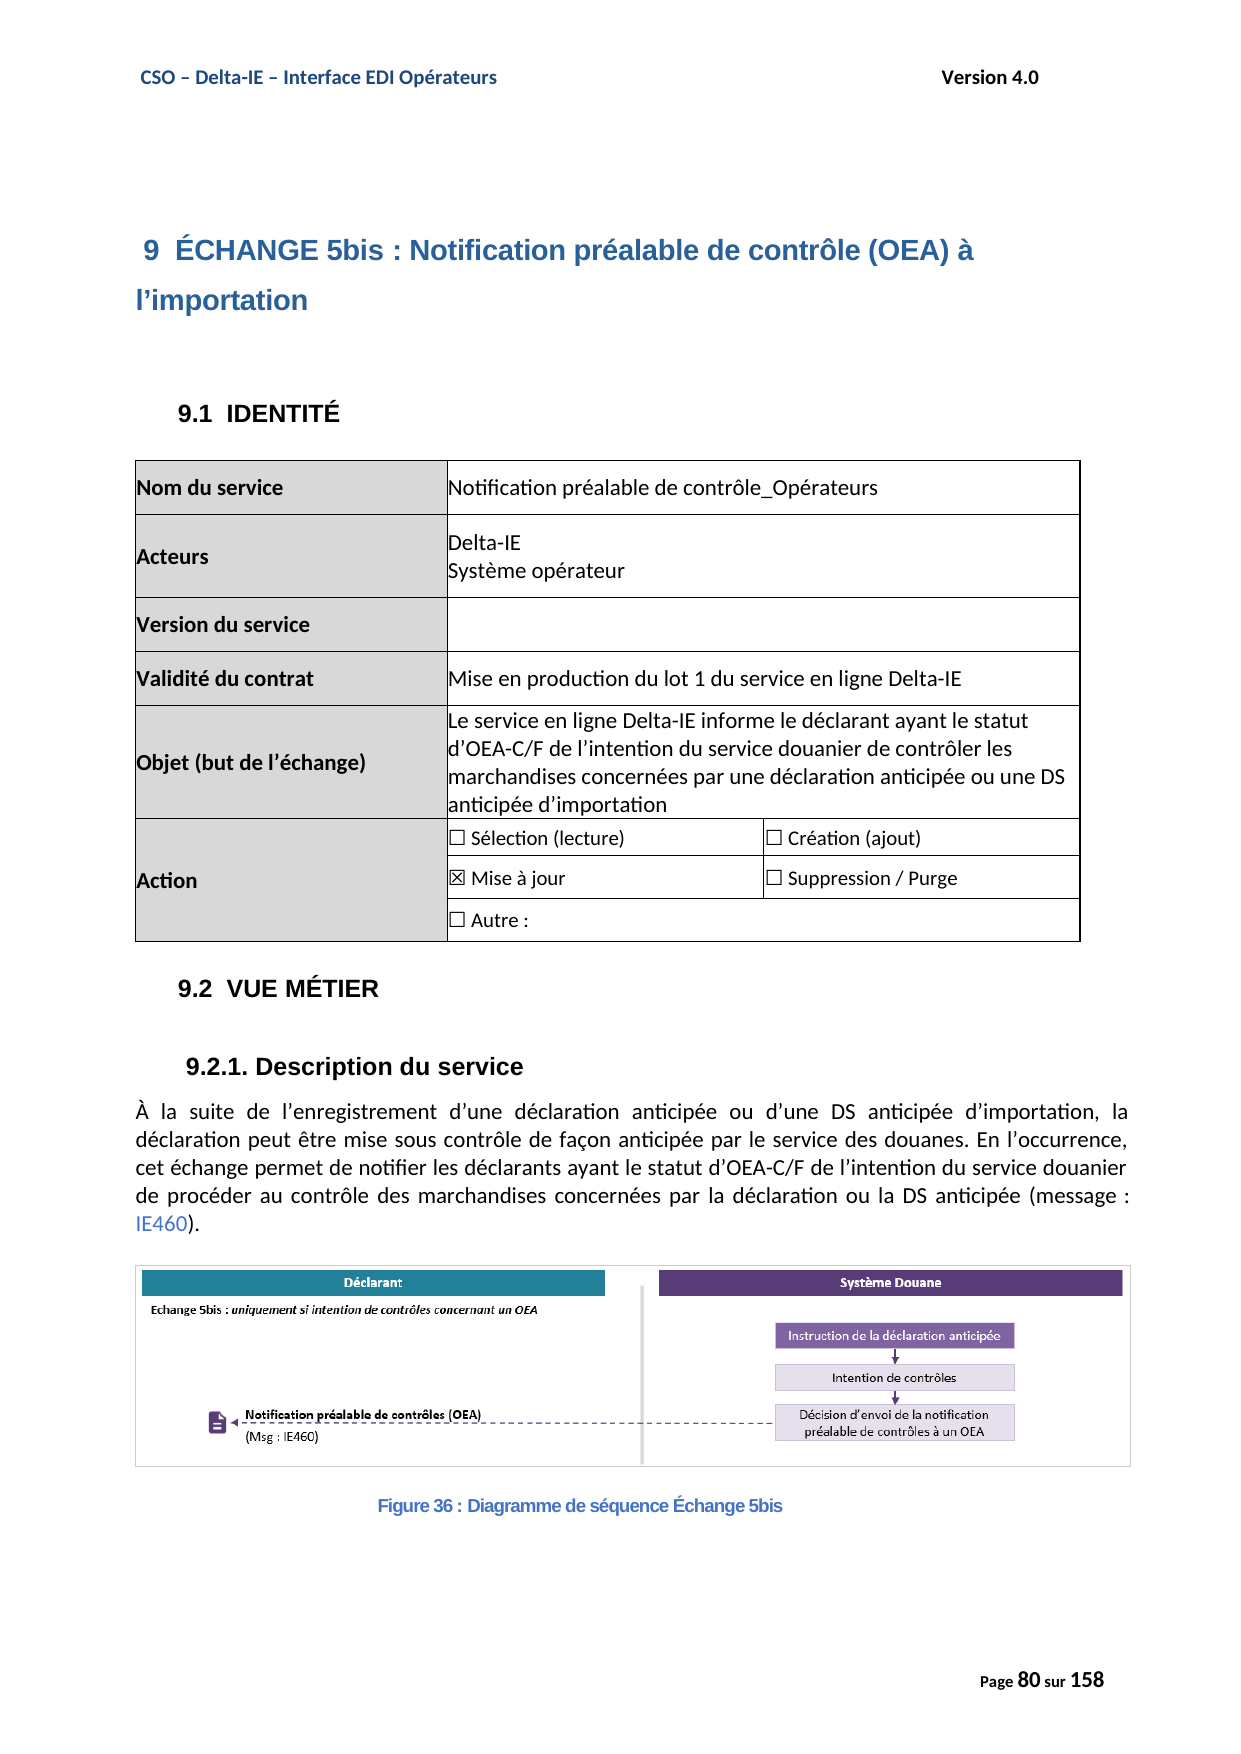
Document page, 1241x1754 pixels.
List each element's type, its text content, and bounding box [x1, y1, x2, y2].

subtitle ÉCHANGE 5bis : Notification préalable de contrôle (OEA) à l’importation [135, 233, 1130, 317]
table_cell Acteurs [136, 515, 447, 597]
table_cell Validité du contrat [136, 652, 447, 705]
table_cell ☐ Suppression / Purge [764, 856, 1079, 898]
table_cell Mise en production du lot 1 du service en ligne Delta-IE [448, 652, 1079, 705]
picture [136, 1266, 1130, 1466]
subtitle VUE MÉTIER [171, 974, 1130, 1003]
subtitle IDENTITÉ [171, 399, 1130, 427]
table_header Nom du service [136, 461, 447, 514]
table_cell Version du service [136, 598, 447, 651]
subtitle Description du service [186, 1052, 1130, 1081]
table_cell ☐ Création (ajout) [764, 819, 1079, 855]
subtitle Diagramme de séquence Échange 5bis [135, 1495, 1071, 1516]
table_cell Objet (but de l’échange) [136, 706, 447, 818]
table_cell Action [136, 819, 447, 941]
table_header Notification préalable de contrôle_Opérateurs [448, 461, 1079, 514]
table_cell Delta-IE Système opérateur [448, 515, 1079, 597]
table_cell Le service en ligne Delta-IE informe le déclarant ayant le statut d’OEA-C/F de l’intention du service douanier de contrôler les marchandises concernées par une déclaration anticipée ou une DS anticipée d’importation [448, 706, 1079, 818]
table_cell [448, 598, 1079, 651]
text À la suite de l’enregistrement d’une déclaration anticipée ou d’une DS anticipée d’importation, la déclaration peut être mise sous contrôle de façon anticipée par le service des douanes. En l’occurrence, cet échange permet de notifier les déclarants ayant le statut d’OEA-C/F de l’intention du service douanier de procéder au contrôle des marchandises concernées par la déclaration ou la DS anticipée (message : IE460). [135, 1097, 1130, 1237]
table_cell ☒ Mise à jour [448, 856, 763, 898]
table_cell ☐ Sélection (lecture) [448, 819, 763, 855]
table_cell ☐ Autre : [448, 899, 1079, 941]
